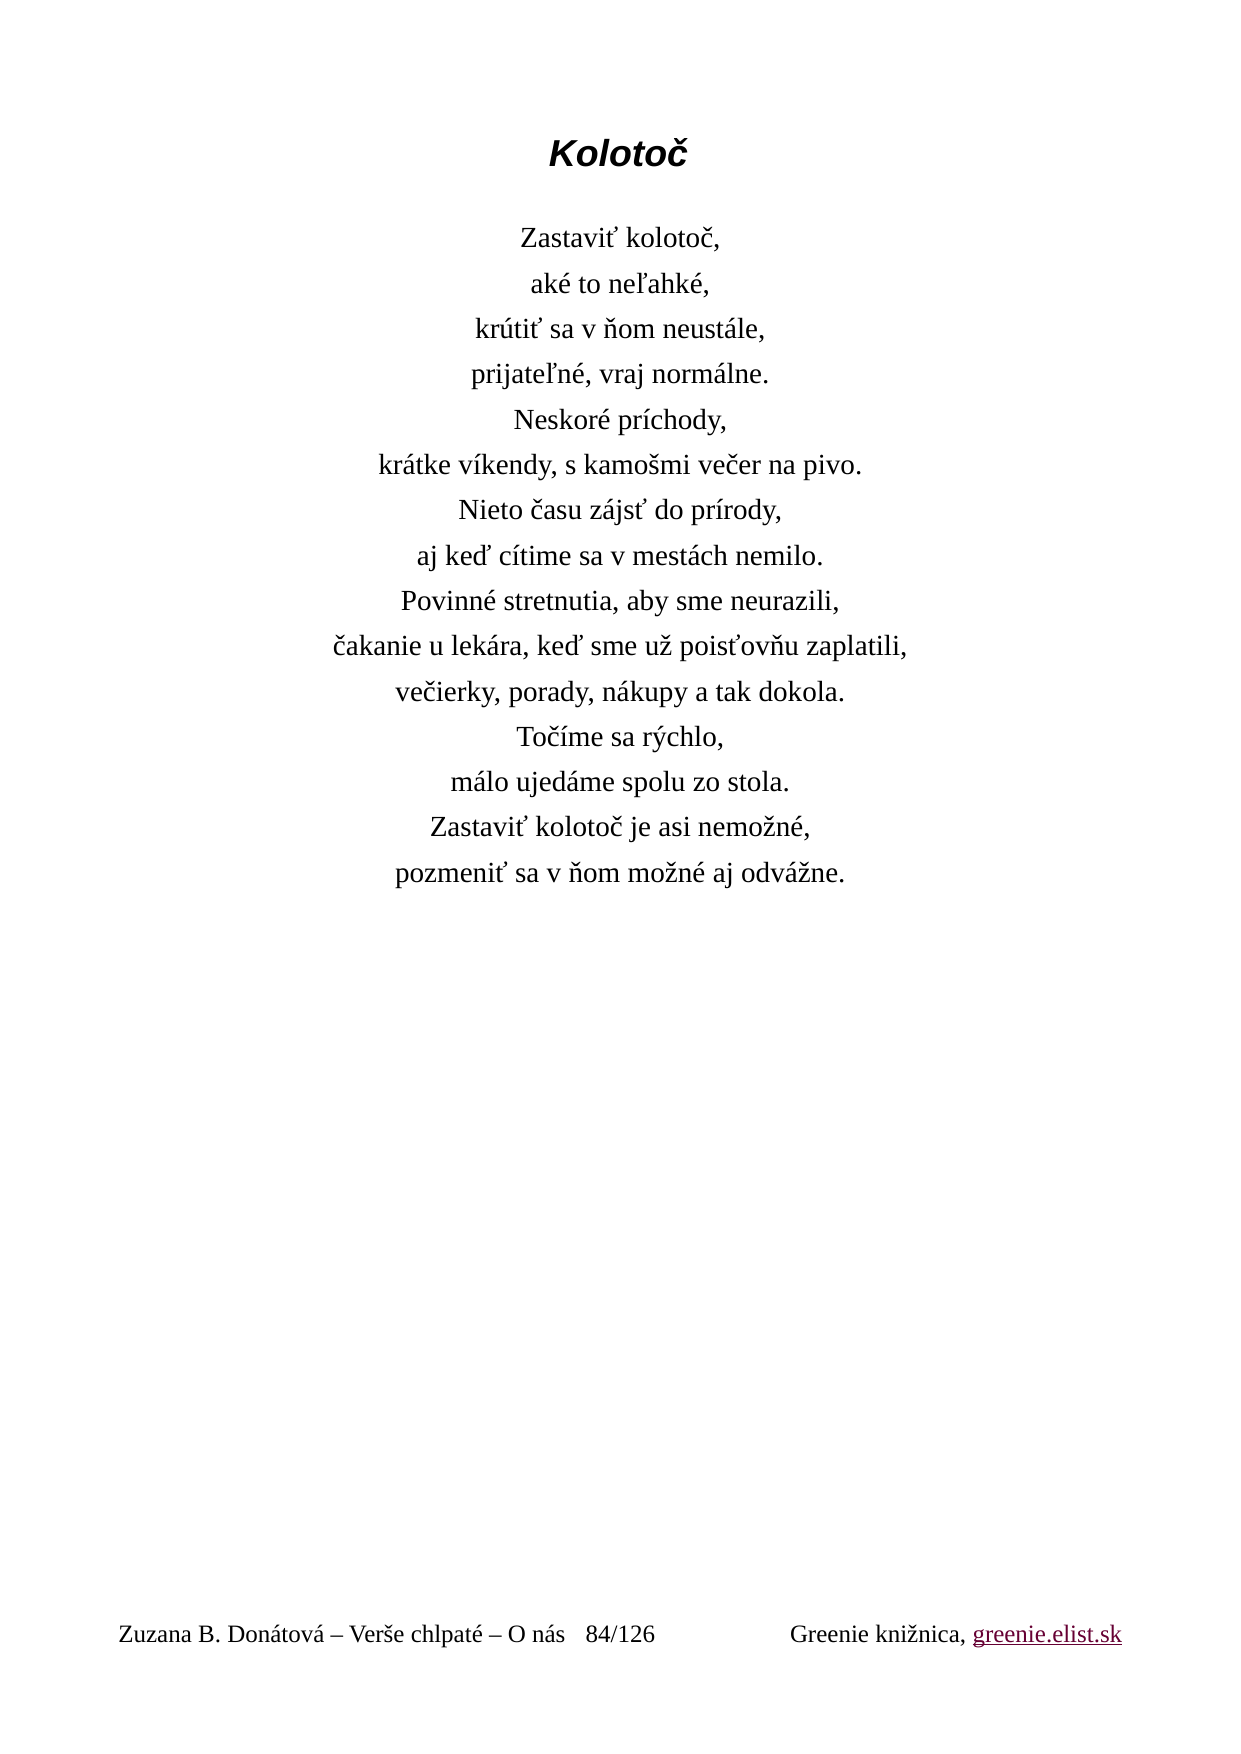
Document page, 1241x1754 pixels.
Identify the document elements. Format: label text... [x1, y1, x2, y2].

text málo ujedáme spolu zo stola. [106, 764, 1134, 798]
text Povinné stretnutia, aby sme neurazili, [106, 583, 1134, 617]
text Zastaviť kolotoč, [106, 221, 1134, 254]
text krátke víkendy, s kamošmi večer na pivo. [106, 447, 1134, 481]
text Zastaviť kolotoč je asi nemožné, [106, 809, 1134, 843]
text prijateľné, vraj normálne. [106, 356, 1134, 390]
text Točíme sa rýchlo, [106, 719, 1134, 752]
text Nieto času zájsť do prírody, [106, 492, 1134, 526]
text večierky, porady, nákupy a tak dokola. [106, 674, 1134, 707]
subtitle Kolotoč [106, 131, 1134, 174]
text pozmeniť sa v ňom možné aj odvážne. [106, 855, 1134, 888]
text čakanie u lekára, keď sme už poisťovňu zaplatili, [106, 628, 1134, 662]
text Neskoré príchody, [106, 402, 1134, 435]
text aj keď cítime sa v mestách nemilo. [106, 538, 1134, 571]
text aké to neľahké, [106, 266, 1134, 299]
text krútiť sa v ňom neustále, [106, 311, 1134, 345]
